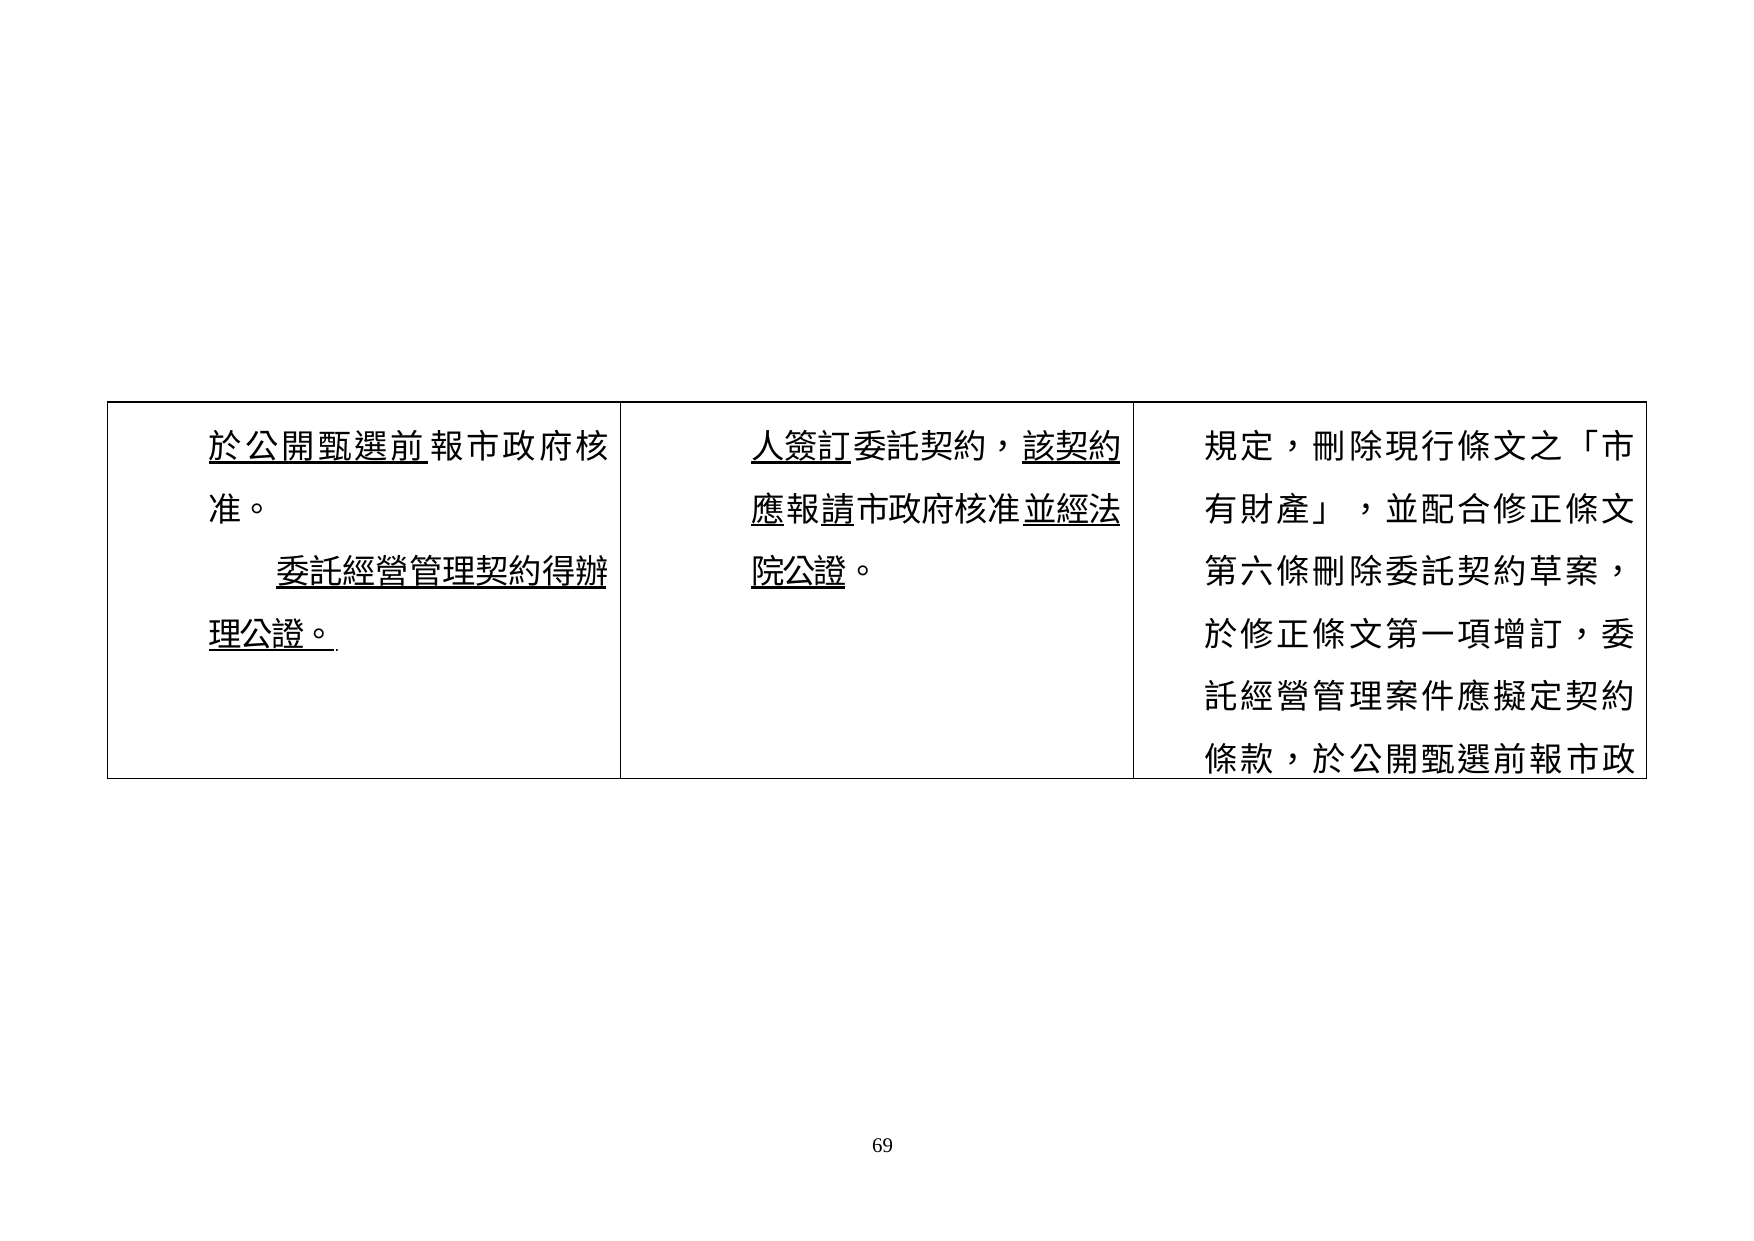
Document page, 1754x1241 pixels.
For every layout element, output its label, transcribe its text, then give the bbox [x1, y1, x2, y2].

table_cell 人簽訂委託契約，該契約應報請市政府核准並經法院公證。 [621, 403, 1133, 777]
table_cell 於公開甄選前報市政府核准。 委託經營管理契約得辦理公證。 [108, 403, 620, 777]
table_cell 規定，刪除現行條文之「市有財產」，並配合修正條文第六條刪除委託契約草案，於修正條文第一項增訂，委託經營管理案件應擬定契約條款，於公開甄選前報市政 [1134, 403, 1646, 777]
